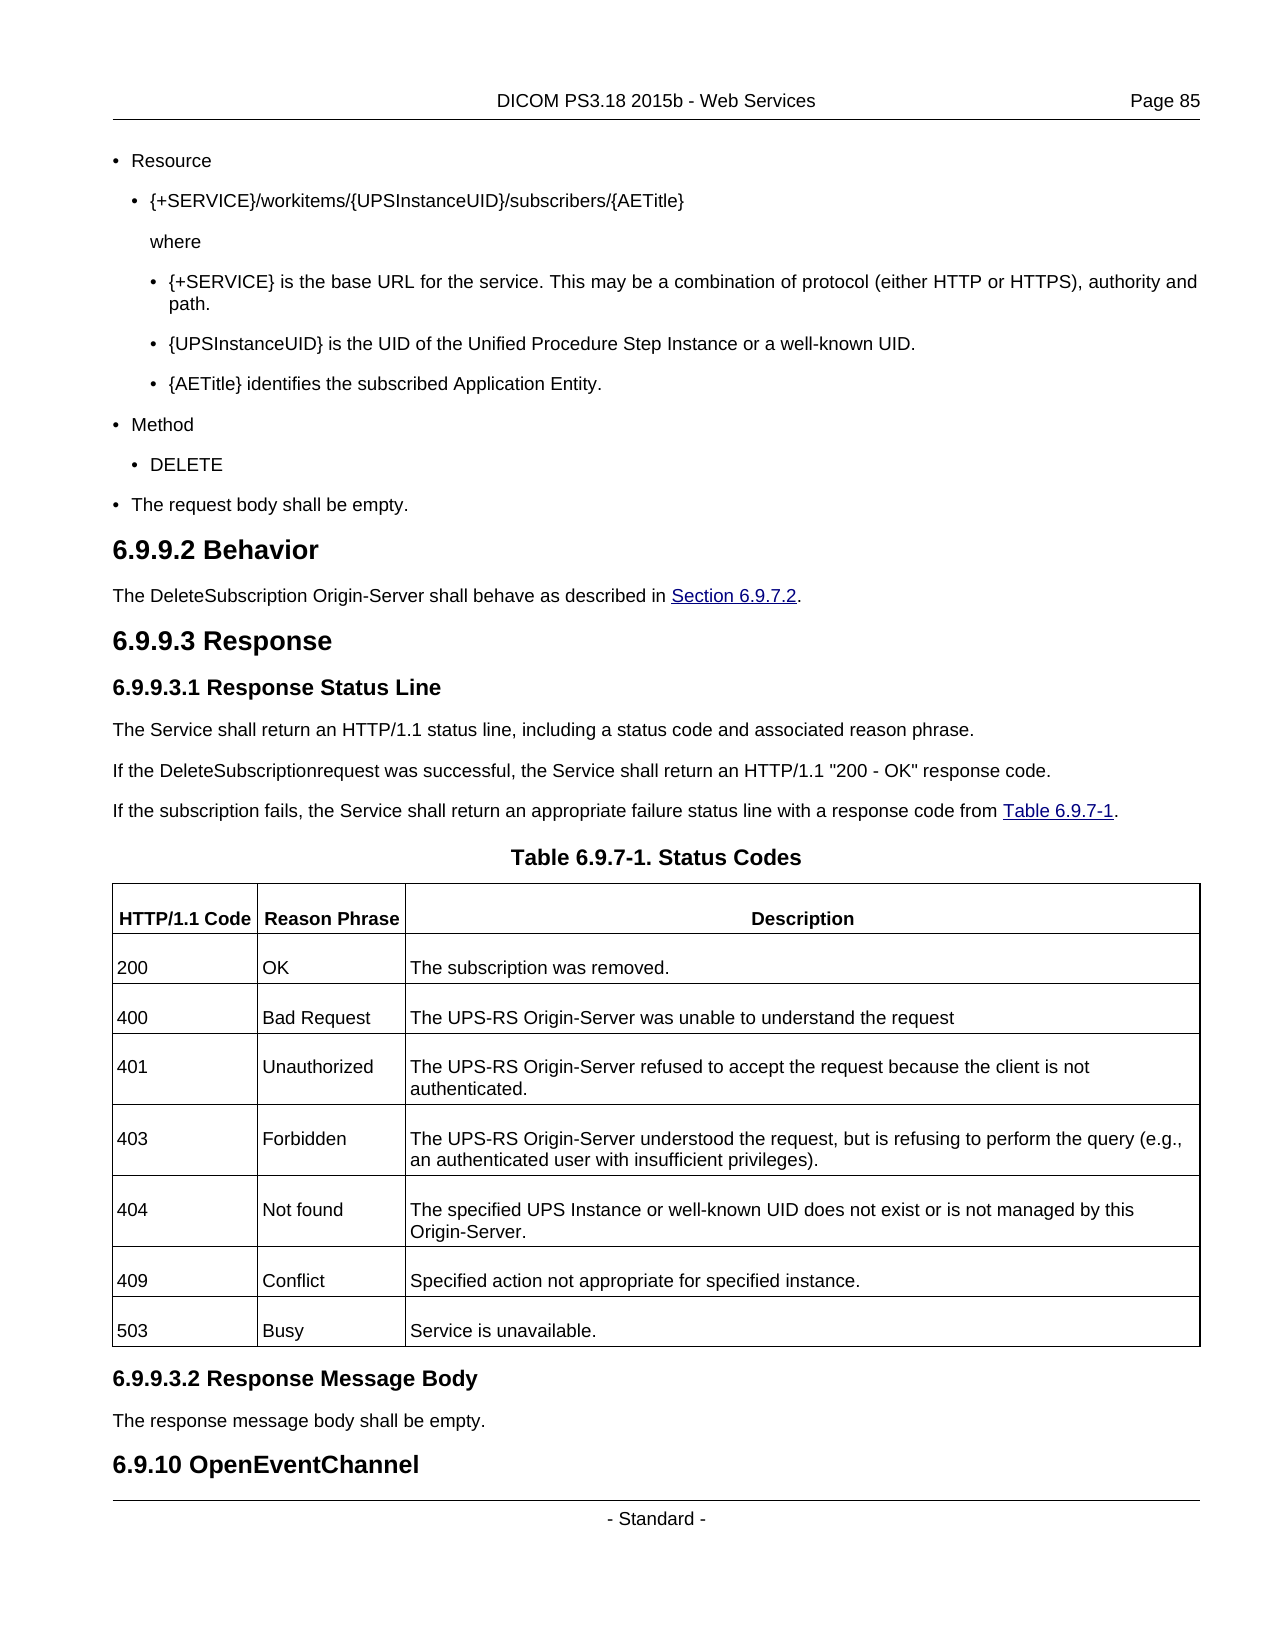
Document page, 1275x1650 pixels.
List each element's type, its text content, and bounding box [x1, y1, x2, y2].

list DELETE [131, 454, 1200, 475]
list where [131, 231, 1200, 252]
text If the subscription fails, the Service shall return an appropriate failure status line with a response code from Table 6.9.7-1. [112, 800, 1200, 821]
table_cell 409 [113, 1247, 257, 1296]
table_cell Not found [258, 1176, 405, 1246]
list {UPSInstanceUID} is the UID of the Unified Procedure Step Instance or a well-known UID. [150, 333, 1200, 354]
text The DeleteSubscription Origin-Server shall behave as described in Section 6.9.7.2. [112, 584, 1200, 606]
table_cell The specified UPS Instance or well-known UID does not exist or is not managed by this Origin-Server. [406, 1176, 1199, 1246]
table_cell 401 [113, 1034, 257, 1104]
text 6.9.9.3 Response [112, 625, 1200, 656]
table_cell Forbidden [258, 1105, 405, 1175]
table_cell Service is unavailable. [406, 1297, 1199, 1346]
table_cell 503 [113, 1297, 257, 1346]
table_cell Conflict [258, 1247, 405, 1296]
list The request body shall be empty. [112, 494, 1200, 516]
table_header Reason Phrase [258, 884, 405, 933]
table_cell The UPS-RS Origin-Server was unable to understand the request [406, 984, 1199, 1032]
table_header Description [406, 884, 1199, 933]
text The response message body shall be empty. [112, 1410, 1200, 1431]
text 6.9.9.2 Behavior [112, 534, 1200, 566]
table_cell 404 [113, 1176, 257, 1246]
text 6.9.9.3.1 Response Status Line [112, 675, 1200, 701]
table_cell Busy [258, 1297, 405, 1346]
table_cell Specified action not appropriate for specified instance. [406, 1247, 1199, 1296]
list Method [112, 413, 1200, 435]
list Resource [112, 150, 1200, 172]
table_cell The UPS-RS Origin-Server understood the request, but is refusing to perform the query (e.g., an authenticated user with insufficient privileges). [406, 1105, 1199, 1175]
table_cell Unauthorized [258, 1034, 405, 1104]
text The Service shall return an HTTP/1.1 status line, including a status code and associated reason phrase. [112, 719, 1200, 741]
table_cell 403 [113, 1105, 257, 1175]
table_cell Bad Request [258, 984, 405, 1032]
text If the DeleteSubscriptionrequest was successful, the Service shall return an HTTP/1.1 "200 - OK" response code. [112, 759, 1200, 781]
table_cell The UPS-RS Origin-Server refused to accept the request because the client is not authenticated. [406, 1034, 1199, 1104]
table_cell The subscription was removed. [406, 934, 1199, 983]
table_cell OK [258, 934, 405, 983]
table_header HTTP/1.1 Code [113, 884, 257, 933]
list {AETitle} identifies the subscribed Application Entity. [150, 373, 1200, 395]
table_cell 200 [113, 934, 257, 983]
list {+SERVICE}/workitems/{UPSInstanceUID}/subscribers/{AETitle} [131, 190, 1200, 212]
list {+SERVICE} is the base URL for the service. This may be a combination of protocol (either HTTP or HTTPS), authority and path. [150, 271, 1200, 314]
table_cell 400 [113, 984, 257, 1032]
text 6.9.10 OpenEventChannel [112, 1450, 1200, 1479]
text 6.9.9.3.2 Response Message Body [112, 1365, 1200, 1391]
text Table 6.9.7-1. Status Codes [112, 844, 1200, 870]
